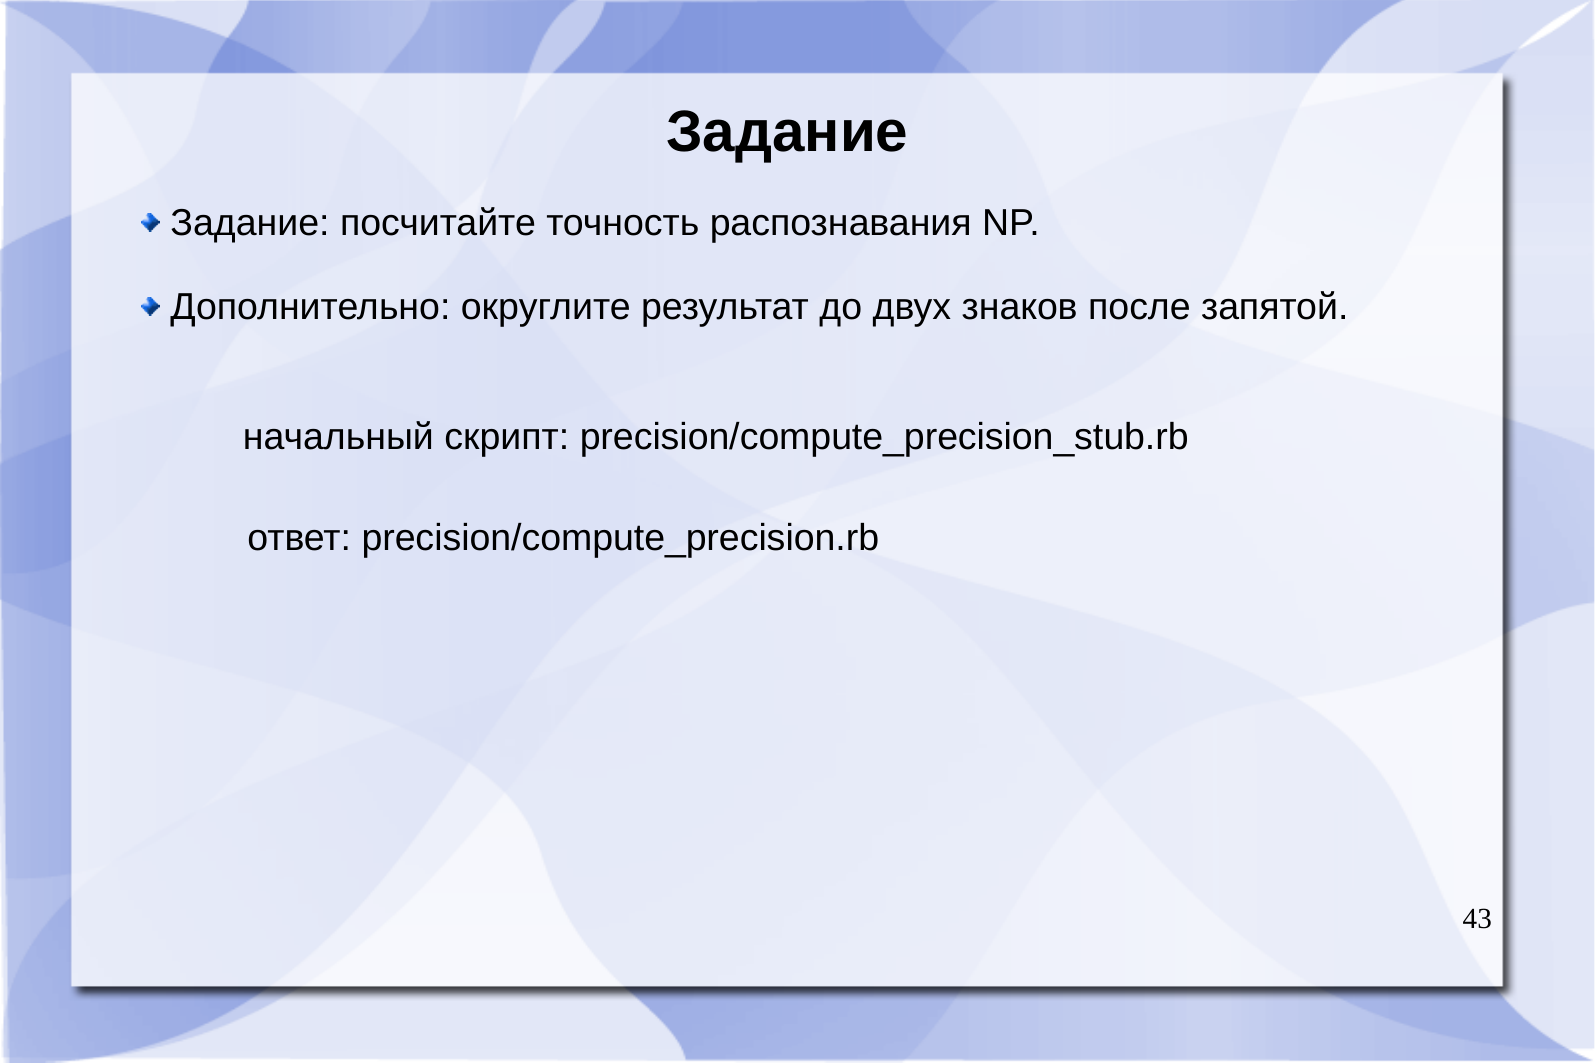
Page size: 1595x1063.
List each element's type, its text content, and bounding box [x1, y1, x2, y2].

text_box ответ: precision/compute_precision.rb [232, 509, 895, 567]
text_box начальный скрипт: precision/compute_precision_stub.rb [228, 407, 1204, 465]
title Задание [75, 75, 1501, 188]
text_box Задание: посчитайте точность распознавания NP. Дополнительно: округлите результат до двух знаков после запятой. [126, 194, 1376, 336]
picture [0, 0, 1595, 1063]
